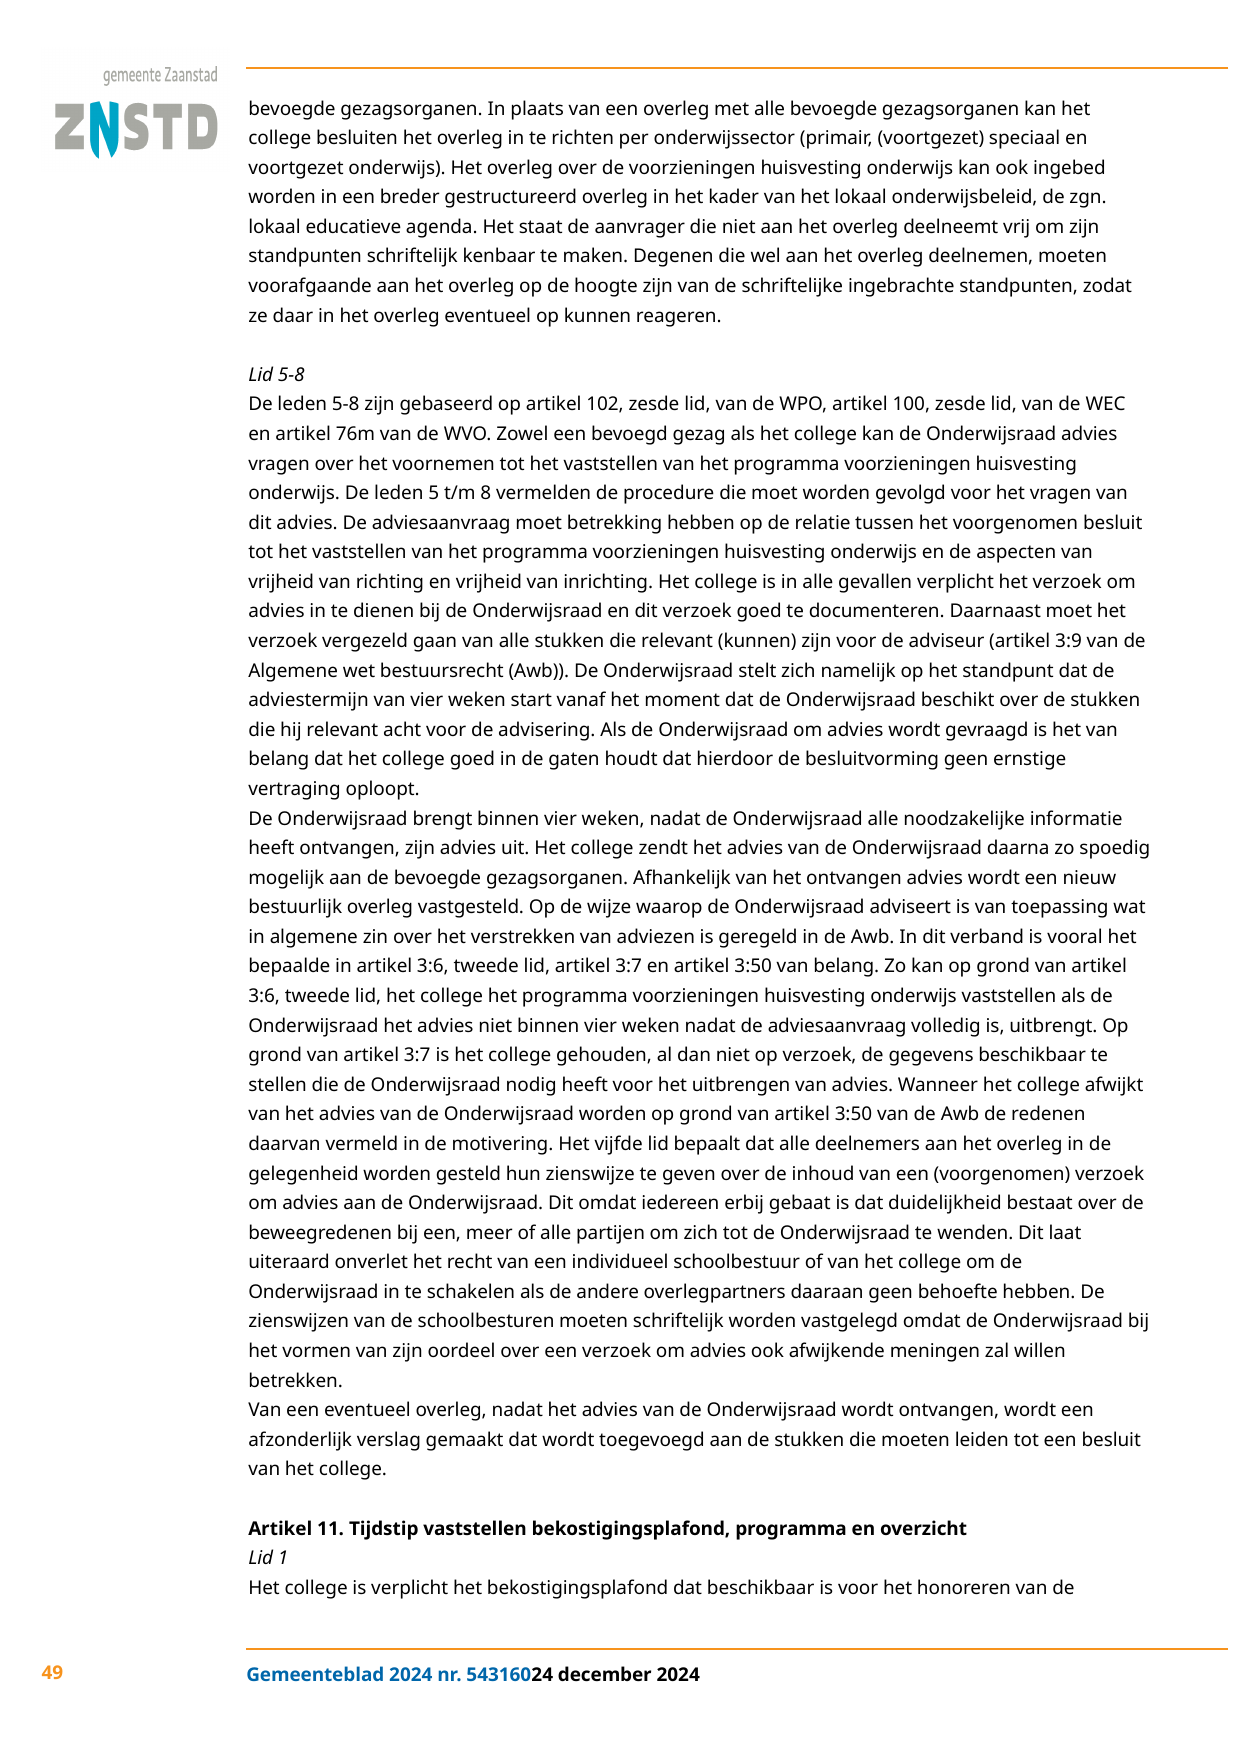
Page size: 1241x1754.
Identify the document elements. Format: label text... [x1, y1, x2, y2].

text De leden 5-8 zijn gebaseerd op artikel 102, zesde lid, van de WPO, artikel 100, zesde lid, van de WEC en artikel 76m van de WVO. Zowel een bevoegd gezag als het college kan de Onderwijsraad advies vragen over het voornemen tot het vaststellen van het programma voorzieningen huisvesting onderwijs. De leden 5 t/m 8 vermelden de procedure die moet worden gevolgd voor het vragen van dit advies. De adviesaanvraag moet betrekking hebben op de relatie tussen het voorgenomen besluit tot het vaststellen van het programma voorzieningen huisvesting onderwijs en de aspecten van vrijheid van richting en vrijheid van inrichting. Het college is in alle gevallen verplicht het verzoek om advies in te dienen bij de Onderwijsraad en dit verzoek goed te documenteren. Daarnaast moet het verzoek vergezeld gaan van alle stukken die relevant (kunnen) zijn voor de adviseur (artikel 3:9 van de Algemene wet bestuursrecht (Awb)). De Onderwijsraad stelt zich namelijk op het standpunt dat de adviestermijn van vier weken start vanaf het moment dat de Onderwijsraad beschikt over de stukken die hij relevant acht voor de advisering. Als de Onderwijsraad om advies wordt gevraagd is het van belang dat het college goed in de gaten houdt dat hierdoor de besluitvorming geen ernstige vertraging oploopt. [248, 391, 1152, 801]
text Van een eventueel overleg, nadat het advies van de Onderwijsraad wordt ontvangen, wordt een afzonderlijk verslag gemaakt dat wordt toegevoegd aan de stukken die moeten leiden tot een besluit van het college. [248, 1396, 1152, 1481]
text Lid 5-8 [248, 361, 1152, 387]
text De Onderwijsraad brengt binnen vier weken, nadat de Onderwijsraad alle noodzakelijke informatie heeft ontvangen, zijn advies uit. Het college zendt het advies van de Onderwijsraad daarna zo spoedig mogelijk aan de bevoegde gezagsorganen. Afhankelijk van het ontvangen advies wordt een nieuw bestuurlijk overleg vastgesteld. Op de wijze waarop de Onderwijsraad adviseert is van toepassing wat in algemene zin over het verstrekken van adviezen is geregeld in de Awb. In dit verband is vooral het bepaalde in artikel 3:6, tweede lid, artikel 3:7 en artikel 3:50 van belang. Zo kan op grond van artikel 3:6, tweede lid, het college het programma voorzieningen huisvesting onderwijs vaststellen als de Onderwijsraad het advies niet binnen vier weken nadat de adviesaanvraag volledig is, uitbrengt. Op grond van artikel 3:7 is het college gehouden, al dan niet op verzoek, de gegevens beschikbaar te stellen die de Onderwijsraad nodig heeft voor het uitbrengen van advies. Wanneer het college afwijkt van het advies van de Onderwijsraad worden op grond van artikel 3:50 van de Awb de redenen daarvan vermeld in de motivering. Het vijfde lid bepaalt dat alle deelnemers aan het overleg in de gelegenheid worden gesteld hun zienswijze te geven over de inhoud van een (voorgenomen) verzoek om advies aan de Onderwijsraad. Dit omdat iedereen erbij gebaat is dat duidelijkheid bestaat over de beweegredenen bij een, meer of alle partijen om zich tot de Onderwijsraad te wenden. Dit laat uiteraard onverlet het recht van een individueel schoolbestuur of van het college om de Onderwijsraad in te schakelen als de andere overlegpartners daaraan geen behoefte hebben. De zienswijzen van de schoolbesturen moeten schriftelijk worden vastgelegd omdat de Onderwijsraad bij het vormen van zijn oordeel over een verzoek om advies ook afwijkende meningen zal willen betrekken. [248, 805, 1152, 1393]
text bevoegde gezagsorganen. In plaats van een overleg met alle bevoegde gezagsorganen kan het college besluiten het overleg in te richten per onderwijssector (primair, (voortgezet) speciaal en voortgezet onderwijs). Het overleg over de voorzieningen huisvesting onderwijs kan ook ingebed worden in een breder gestructureerd overleg in het kader van het lokaal onderwijsbeleid, de zgn. lokaal educatieve agenda. Het staat de aanvrager die niet aan het overleg deelneemt vrij om zijn standpunten schriftelijk kenbaar te maken. Degenen die wel aan het overleg deelnemen, moeten voorafgaande aan het overleg op de hoogte zijn van de schriftelijke ingebrachte standpunten, zodat ze daar in het overleg eventueel op kunnen reageren. [248, 95, 1152, 328]
text Lid 1 [248, 1544, 1152, 1570]
text Artikel 11. Tijdstip vaststellen bekostigingsplafond, programma en overzicht [248, 1515, 1152, 1541]
text Het college is verplicht het bekostigingsplafond dat beschikbaar is voor het honoreren van de [248, 1574, 1152, 1600]
picture [41, 47, 231, 172]
